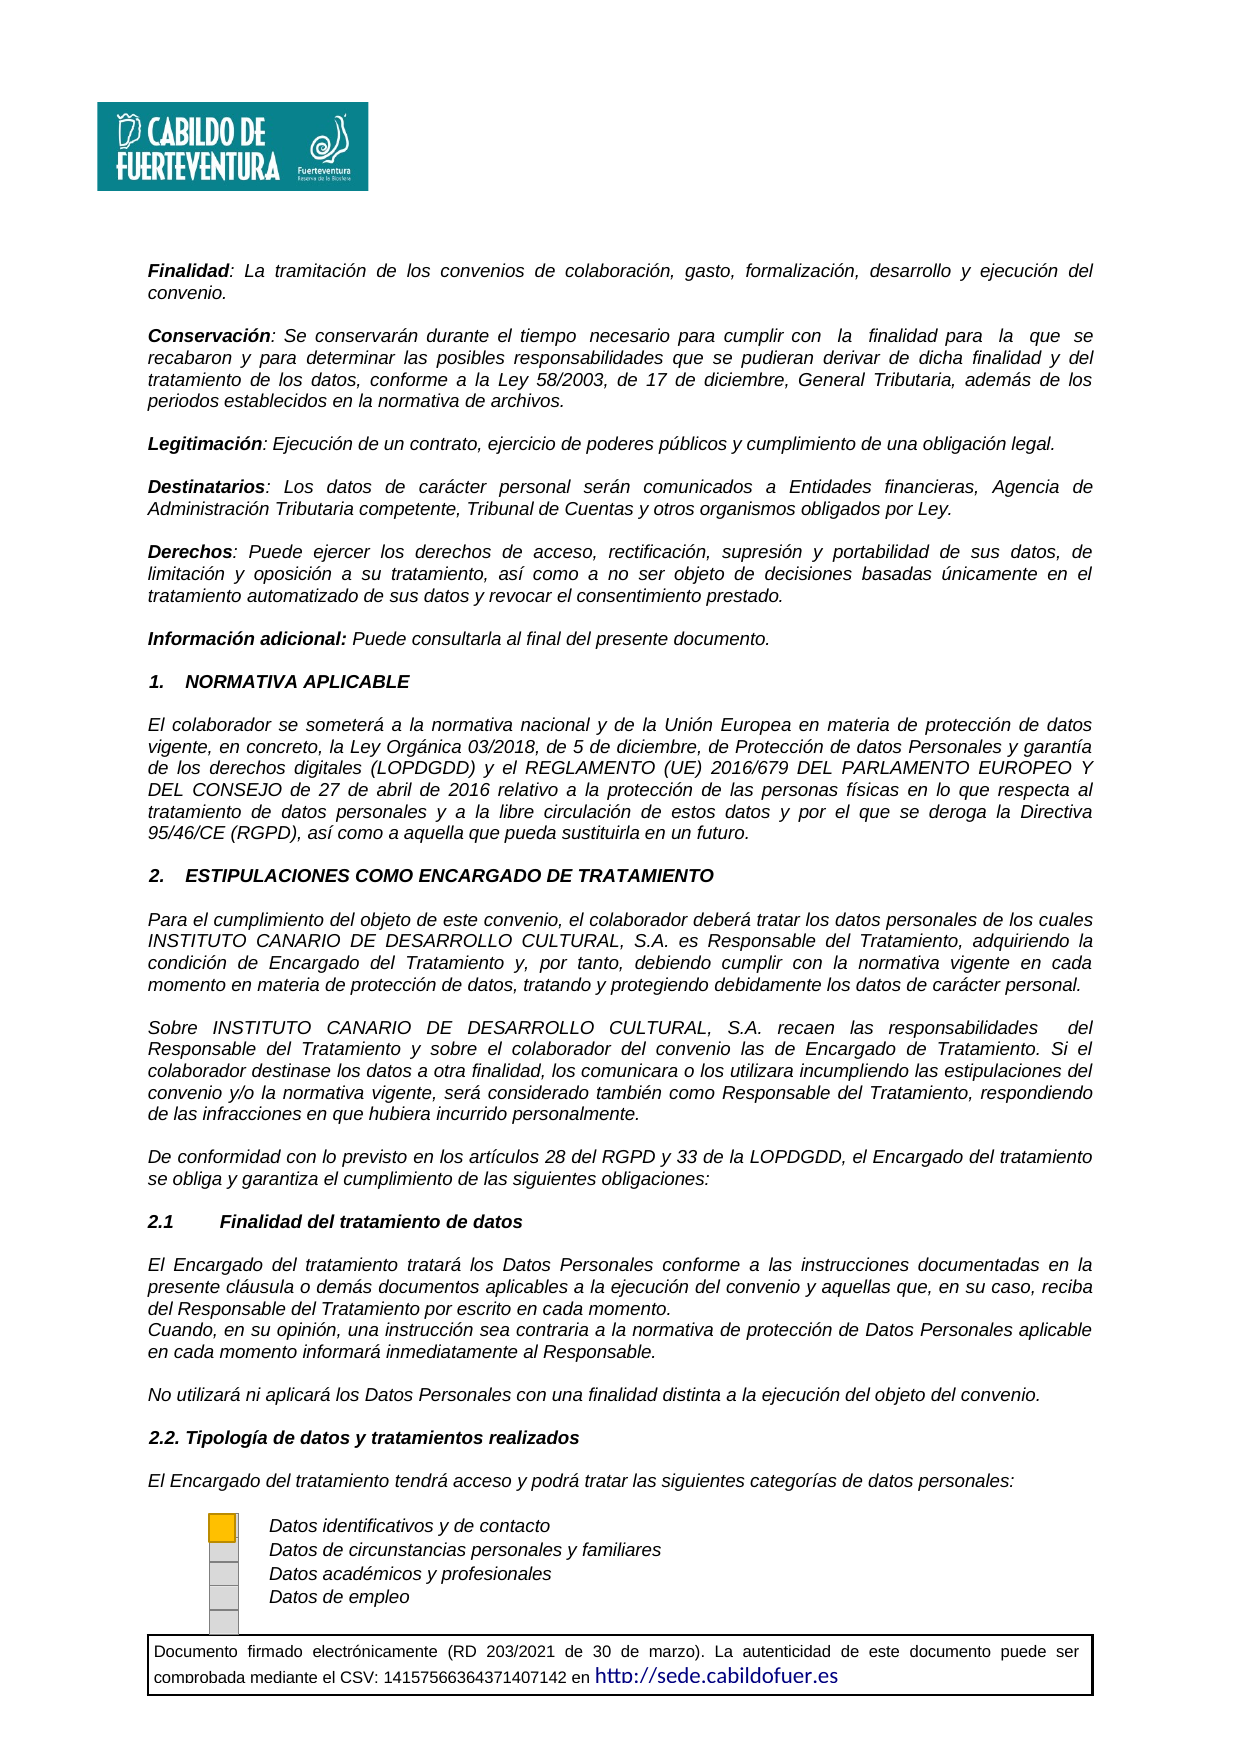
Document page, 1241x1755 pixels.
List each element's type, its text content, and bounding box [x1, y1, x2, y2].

text Conservación: Se conservarán durante el tiempo necesario para cumplir con la finalidad para la que se recabaron y para determinar las posibles responsabilidades que se pudieran derivar de dicha finalidad y del tratamiento de los datos, conforme a la Ley 58/2003, de 17 de diciembre, General Tributaria, además de los periodos establecidos en la normativa de archivos. [148, 325, 1093, 412]
text El Encargado del tratamiento tratará los Datos Personales conforme a las instrucciones documentadas en la presente cláusula o demás documentos aplicables a la ejecución del convenio y aquellas que, en su caso, reciba del Responsable del Tratamiento por escrito en cada momento. [148, 1254, 1093, 1319]
text No utilizará ni aplicará los Datos Personales con una finalidad distinta a la ejecución del objeto del convenio. [148, 1384, 1107, 1406]
text Derechos: Puede ejercer los derechos de acceso, rectificación, supresión y portabilidad de sus datos, de limitación y oposición a su tratamiento, así como a no ser objeto de decisiones basadas únicamente en el tratamiento automatizado de sus datos y revocar el consentimiento prestado. [148, 541, 1093, 606]
text Sobre INSTITUTO CANARIO DE DESARROLLO CULTURAL, S.A. recaen las responsabilidades del Responsable del Tratamiento y sobre el colaborador del convenio las de Encargado de Tratamiento. Si el colaborador destinase los datos a otra finalidad, los comunicara o los utilizara incumpliendo las estipulaciones del convenio y/o la normativa vigente, será considerado también como Responsable del Tratamiento, respondiendo de las infracciones en que hubiera incurrido personalmente. [148, 1017, 1093, 1125]
text Datos de circunstancias personales y familiares Datos académicos y profesionales [269, 1538, 689, 1584]
list NORMATIVA APLICABLE [149, 671, 1107, 692]
list ESTIPULACIONES COMO ENCARGADO DE TRATAMIENTO [149, 865, 1107, 887]
list Tipología de datos y tratamientos realizados [149, 1427, 1107, 1449]
text Legitimación: Ejecución de un contrato, ejercicio de poderes públicos y cumplimiento de una obligación legal. [148, 433, 1107, 455]
text Cuando, en su opinión, una instrucción sea contraria a la normativa de protección de Datos Personales aplicable en cada momento informará inmediatamente al Responsable. [148, 1319, 1093, 1362]
text De conformidad con lo previsto en los artículos 28 del RGPD y 33 de la LOPDGDD, el Encargado del tratamiento se obliga y garantiza el cumplimiento de las siguientes obligaciones: [148, 1146, 1093, 1189]
text El Encargado del tratamiento tendrá acceso y podrá tratar las siguientes categorías de datos personales: [148, 1470, 1107, 1492]
text Datos de empleo [269, 1586, 456, 1608]
text El colaborador se someterá a la normativa nacional y de la Unión Europea en materia de protección de datos vigente, en concreto, la Ley Orgánica 03/2018, de 5 de diciembre, de Protección de datos Personales y garantía de los derechos digitales (LOPDGDD) y el REGLAMENTO (UE) 2016/679 DEL PARLAMENTO EUROPEO Y DEL CONSEJO de 27 de abril de 2016 relativo a la protección de las personas físicas en lo que respecta al tratamiento de datos personales y a la libre circulación de estos datos y por el que se deroga la Directiva 95/46/CE (RGPD), así como a aquella que pueda sustituirla en un futuro. [148, 714, 1093, 844]
text Para el cumplimiento del objeto de este convenio, el colaborador deberá tratar los datos personales de los cuales INSTITUTO CANARIO DE DESARROLLO CULTURAL, S.A. es Responsable del Tratamiento, adquiriendo la condición de Encargado del Tratamiento y, por tanto, debiendo cumplir con la normativa vigente en cada momento en materia de protección de datos, tratando y protegiendo debidamente los datos de carácter personal. [148, 908, 1093, 995]
text Datos identificativos y de contacto [269, 1514, 1107, 1536]
text Finalidad: La tramitación de los convenios de colaboración, gasto, formalización, desarrollo y ejecución del convenio. [148, 260, 1093, 303]
text 2.1 Finalidad del tratamiento de datos [148, 1211, 1107, 1233]
text Información adicional: Puede consultarla al final del presente documento. [148, 628, 1107, 649]
text Destinatarios: Los datos de carácter personal serán comunicados a Entidades financieras, Agencia de Administración Tributaria competente, Tribunal de Cuentas y otros organismos obligados por Ley. [148, 476, 1093, 519]
